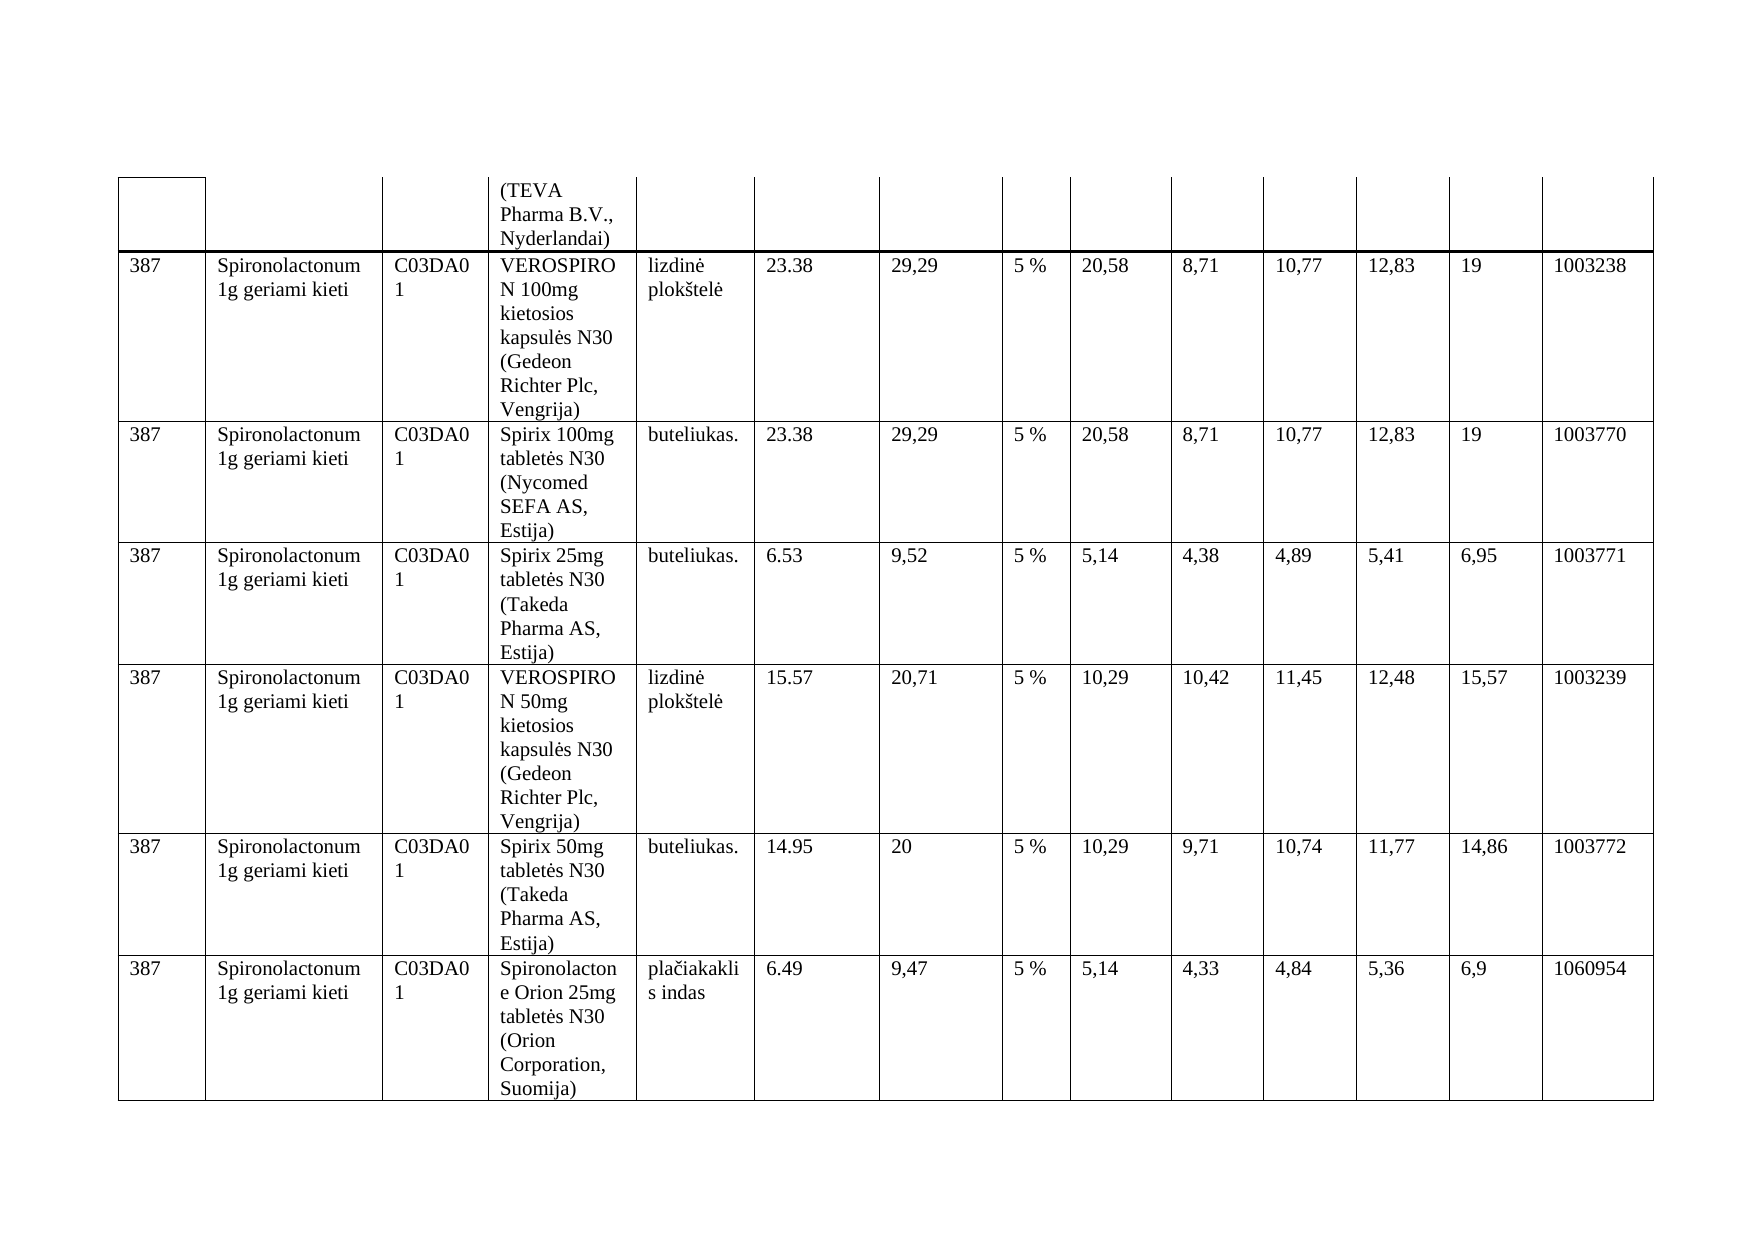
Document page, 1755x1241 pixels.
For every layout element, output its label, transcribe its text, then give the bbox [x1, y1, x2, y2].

table_cell 6,95 [1450, 543, 1542, 664]
table_cell 10,77 [1264, 253, 1356, 421]
table_cell 19 [1450, 422, 1542, 542]
table_cell Spironolactonum 1g geriami kieti [206, 956, 382, 1100]
table_cell 8,71 [1172, 253, 1263, 421]
table_cell 1003772 [1543, 834, 1653, 954]
table_cell C03DA01 [383, 422, 488, 542]
table_cell 10,42 [1172, 665, 1263, 833]
table_cell 5 % [1003, 956, 1070, 1100]
table_cell 4,89 [1264, 543, 1356, 664]
table_cell 4,84 [1264, 956, 1356, 1100]
table_cell C03DA01 [383, 543, 488, 664]
table_cell 14,86 [1450, 834, 1542, 954]
table_cell 20,71 [880, 665, 1002, 833]
table_cell 5,36 [1357, 956, 1449, 1100]
table_cell Spironolactonum 1g geriami kieti [206, 422, 382, 542]
table_cell [880, 177, 1002, 250]
table_cell VEROSPIRON 100mg kietosios kapsulės N30 (Gedeon Richter Plc, Vengrija) [489, 253, 636, 421]
table_cell [1003, 177, 1070, 250]
table_cell 5 % [1003, 834, 1070, 954]
table_cell Spirix 50mg tabletės N30 (Takeda Pharma AS, Estija) [489, 834, 636, 954]
table_cell 5 % [1003, 665, 1070, 833]
table_cell 387 [119, 956, 205, 1100]
table_cell 12,83 [1357, 422, 1449, 542]
table_cell 1003770 [1543, 422, 1653, 542]
table_cell buteliukas. [637, 834, 754, 954]
table_cell 10,29 [1071, 665, 1171, 833]
table_cell VEROSPIRON 50mg kietosios kapsulės N30 (Gedeon Richter Plc, Vengrija) [489, 665, 636, 833]
table_cell 11,45 [1264, 665, 1356, 833]
table_cell 15,57 [1450, 665, 1542, 833]
table_cell 29,29 [880, 253, 1002, 421]
table_cell [1071, 177, 1171, 250]
table_cell 387 [119, 422, 205, 542]
table_cell 387 [119, 834, 205, 954]
table_cell Spironolactonum 1g geriami kieti [206, 253, 382, 421]
table_cell 12,48 [1357, 665, 1449, 833]
table_cell 10,74 [1264, 834, 1356, 954]
table_cell [206, 177, 382, 250]
table_cell C03DA01 [383, 253, 488, 421]
table_cell [1450, 177, 1542, 250]
table_cell 23.38 [755, 253, 879, 421]
table_cell 1003771 [1543, 543, 1653, 664]
table_cell Spironolactonum 1g geriami kieti [206, 665, 382, 833]
table_cell C03DA01 [383, 956, 488, 1100]
table_cell 20 [880, 834, 1002, 954]
table_cell 387 [119, 665, 205, 833]
table_cell 1060954 [1543, 956, 1653, 1100]
table_cell [1264, 177, 1356, 250]
table_cell buteliukas. [637, 543, 754, 664]
table_cell 6.49 [755, 956, 879, 1100]
table_cell 20,58 [1071, 422, 1171, 542]
table_cell [755, 177, 879, 250]
table_cell 20,58 [1071, 253, 1171, 421]
table_cell 5 % [1003, 543, 1070, 664]
table_cell [637, 177, 754, 250]
table_cell 387 [119, 543, 205, 664]
table_cell 4,33 [1172, 956, 1263, 1100]
table_cell 19 [1450, 253, 1542, 421]
table_cell 9,71 [1172, 834, 1263, 954]
table_cell 14.95 [755, 834, 879, 954]
table_cell 9,47 [880, 956, 1002, 1100]
table_cell Spirix 25mg tabletės N30 (Takeda Pharma AS, Estija) [489, 543, 636, 664]
table_cell 6,9 [1450, 956, 1542, 1100]
table_cell C03DA01 [383, 665, 488, 833]
table_cell 1003238 [1543, 253, 1653, 421]
table_cell 11,77 [1357, 834, 1449, 954]
table_cell 4,38 [1172, 543, 1263, 664]
table_cell plačiakaklis indas [637, 956, 754, 1100]
table_cell lizdinė plokštelė [637, 253, 754, 421]
table_cell 5,14 [1071, 956, 1171, 1100]
table_cell Spironolactonum 1g geriami kieti [206, 543, 382, 664]
table_cell 8,71 [1172, 422, 1263, 542]
table_cell 5,41 [1357, 543, 1449, 664]
table_cell [1357, 177, 1449, 250]
table_cell [119, 178, 205, 250]
table_cell Spironolactone Orion 25mg tabletės N30 (Orion Corporation, Suomija) [489, 956, 636, 1100]
table_cell 10,29 [1071, 834, 1171, 954]
table_cell (TEVA Pharma B.V., Nyderlandai) [489, 177, 636, 250]
table_cell 23.38 [755, 422, 879, 542]
table_cell [1172, 177, 1263, 250]
table_cell 9,52 [880, 543, 1002, 664]
table_cell 1003239 [1543, 665, 1653, 833]
table_cell lizdinė plokštelė [637, 665, 754, 833]
table_cell buteliukas. [637, 422, 754, 542]
table_cell 6.53 [755, 543, 879, 664]
table_cell [383, 177, 488, 250]
table_cell 5,14 [1071, 543, 1171, 664]
table_cell 387 [119, 253, 205, 421]
table_cell 29,29 [880, 422, 1002, 542]
table_cell 10,77 [1264, 422, 1356, 542]
table_cell 5 % [1003, 253, 1070, 421]
table_cell 5 % [1003, 422, 1070, 542]
table_cell 12,83 [1357, 253, 1449, 421]
table_cell Spirix 100mg tabletės N30 (Nycomed SEFA AS, Estija) [489, 422, 636, 542]
table_cell 15.57 [755, 665, 879, 833]
table_cell Spironolactonum 1g geriami kieti [206, 834, 382, 954]
table_cell [1543, 177, 1653, 250]
table_cell C03DA01 [383, 834, 488, 954]
